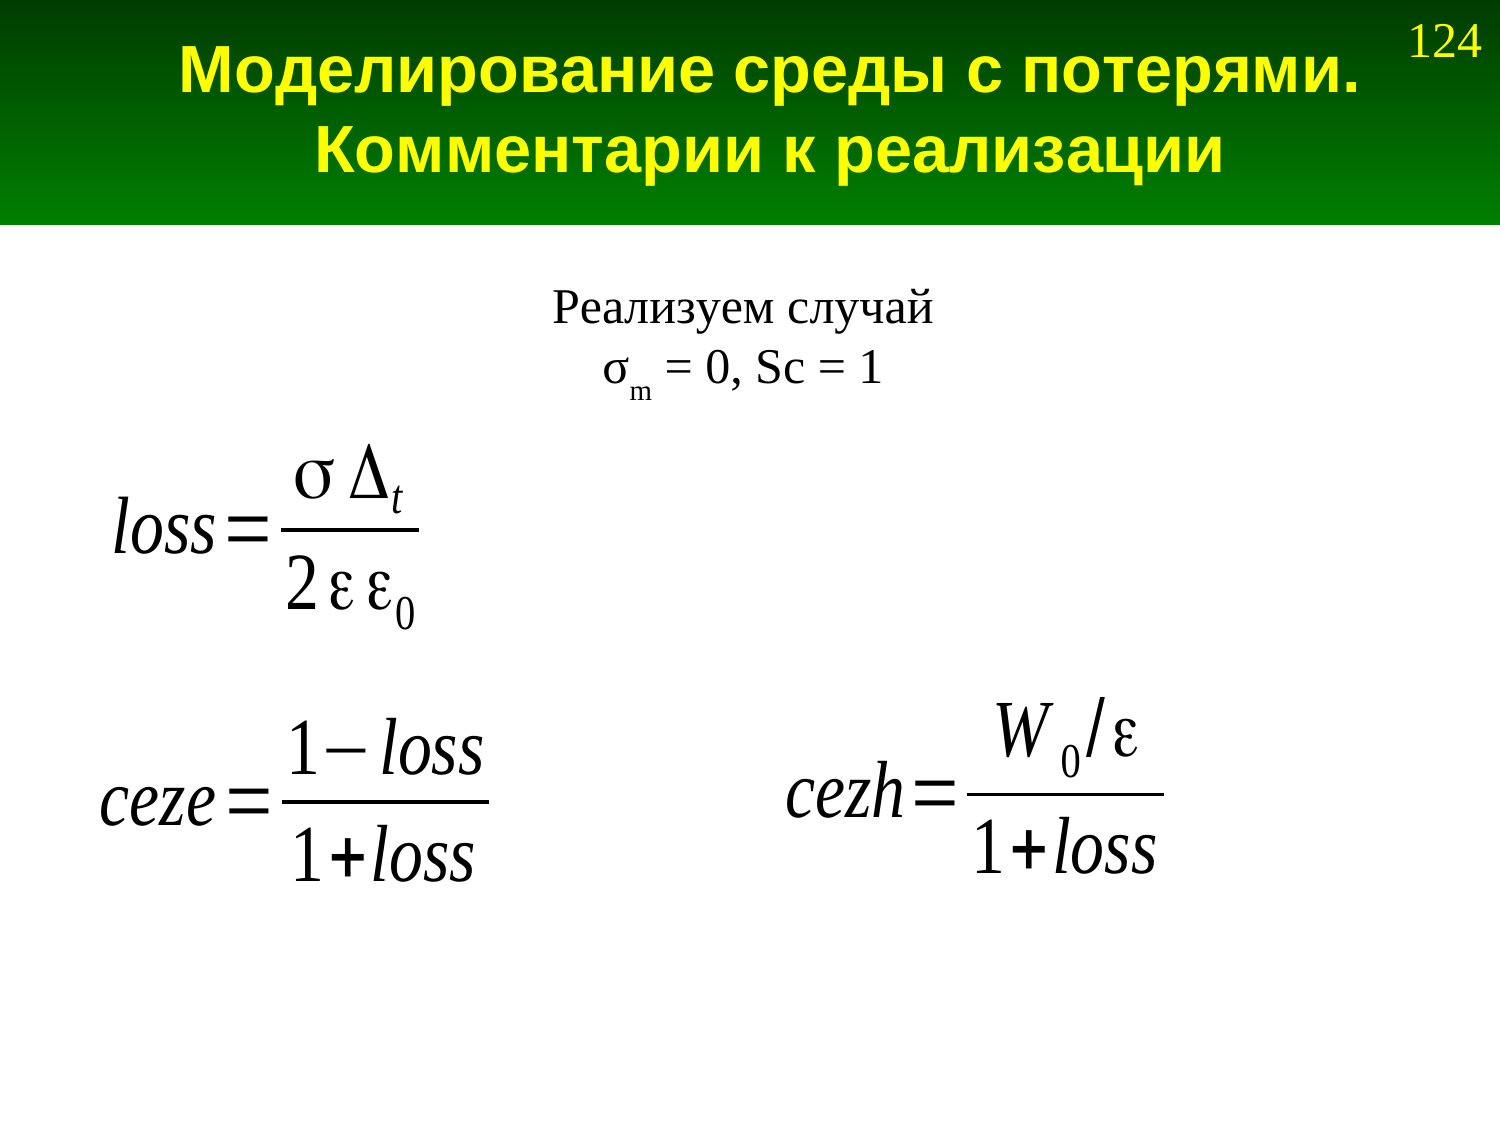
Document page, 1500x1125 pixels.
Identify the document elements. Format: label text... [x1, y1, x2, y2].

chart [82, 703, 508, 898]
chart [768, 685, 1185, 893]
text_box Реализуем случай σm = 0, Sc = 1 [537, 266, 963, 414]
chart [94, 437, 439, 642]
title Моделирование среды с потерями. Комментарии к реализации [100, 0, 1441, 249]
